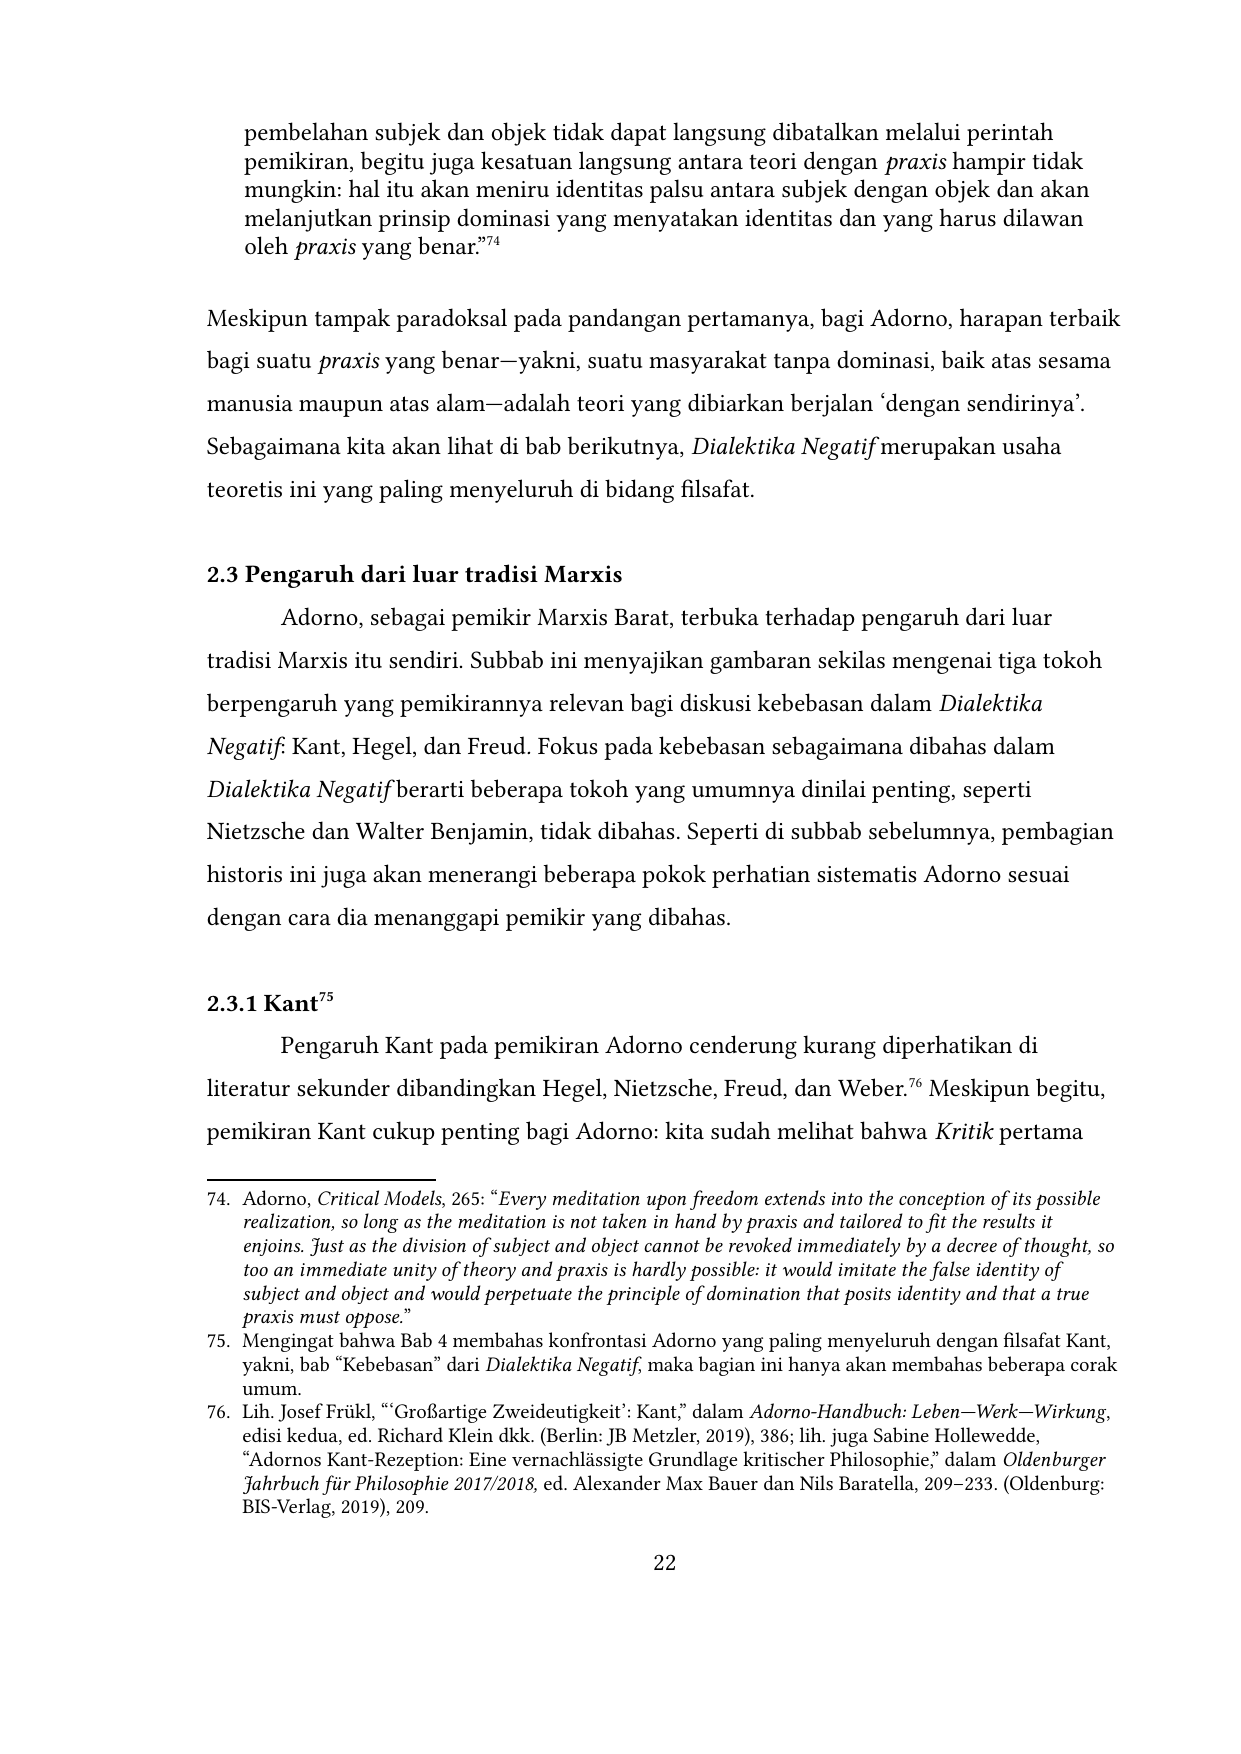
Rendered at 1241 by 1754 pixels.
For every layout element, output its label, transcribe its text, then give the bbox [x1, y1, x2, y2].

text pembelahan subjek dan objek tidak dapat langsung dibatalkan melalui perintah pemikiran, begitu juga kesatuan langsung antara teori dengan praxis hampir tidak mungkin: hal itu akan meniru identitas palsu antara subjek dengan objek dan akan melanjutkan prinsip dominasi yang menyatakan identitas dan yang harus dilawan oleh praxis yang benar.” [244, 118, 1122, 261]
text Lih. Josef Frükl, “‘Großartige Zweideutigkeit’: Kant,” dalam Adorno-Handbuch: Leben—Werk—Wirkung, edisi kedua, ed. Richard Klein dkk. (Berlin: JB Metzler, 2019), 386; lih. juga Sabine Hollewedde, “Adornos Kant-Rezeption: Eine vernachlässigte Grundlage kritischer Philosophie,” dalam Oldenburger Jahrbuch für Philosophie 2017/2018, ed. Alexander Max Bauer dan Nils Baratella, 209–233. (Oldenburg: BIS-Verlag, 2019), 209. [207, 1400, 1122, 1519]
text Mengingat bahwa Bab 4 membahas konfrontasi Adorno yang paling menyeluruh dengan filsafat Kant, yakni, bab “Kebebasan” dari Dialektika Negatif, maka bagian ini hanya akan membahas beberapa corak umum. [207, 1329, 1122, 1400]
text Adorno, sebagai pemikir Marxis Barat, terbuka terhadap pengaruh dari luar tradisi Marxis itu sendiri. Subbab ini menyajikan gambaran sekilas mengenai tiga tokoh berpengaruh yang pemikirannya relevan bagi diskusi kebebasan dalam Dialektika Negatif: Kant, Hegel, dan Freud. Fokus pada kebebasan sebagaimana dibahas dalam Dialektika Negatif berarti beberapa tokoh yang umumnya dinilai penting, seperti Nietzsche dan Walter Benjamin, tidak dibahas. Seperti di subbab sebelumnya, pembagian historis ini juga akan menerangi beberapa pokok perhatian sistematis Adorno sesuai dengan cara dia menanggapi pemikir yang dibahas. [207, 603, 1122, 932]
text Pengaruh Kant pada pemikiran Adorno cenderung kurang diperhatikan di literatur sekunder dibandingkan Hegel, Nietzsche, Freud, dan Weber. Meskipun begitu, pemikiran Kant cukup penting bagi Adorno: kita sudah melihat bahwa Kritik pertama [207, 1031, 1122, 1146]
text 2.3 Pengaruh dari luar tradisi Marxis [207, 561, 1122, 589]
text Meskipun tampak paradoksal pada pandangan pertamanya, bagi Adorno, harapan terbaik bagi suatu praxis yang benar—yakni, suatu masyarakat tanpa dominasi, baik atas sesama manusia maupun atas alam—adalah teori yang dibiarkan berjalan ‘dengan sendirinya’. Sebagaimana kita akan lihat di bab berikutnya, Dialektika Negatif merupakan usaha teoretis ini yang paling menyeluruh di bidang filsafat. [207, 304, 1122, 503]
text Adorno, Critical Models, 265: “Every meditation upon freedom extends into the conception of its possible realization, so long as the meditation is not taken in hand by praxis and tailored to fit the results it enjoins. Just as the division of subject and object cannot be revoked immediately by a decree of thought, so too an immediate unity of theory and praxis is hardly possible: it would imitate the false identity of subject and object and would perpetuate the principle of domination that posits identity and that a true praxis must oppose.” [207, 1186, 1122, 1329]
text 2.3.1 Kant [207, 989, 1122, 1017]
